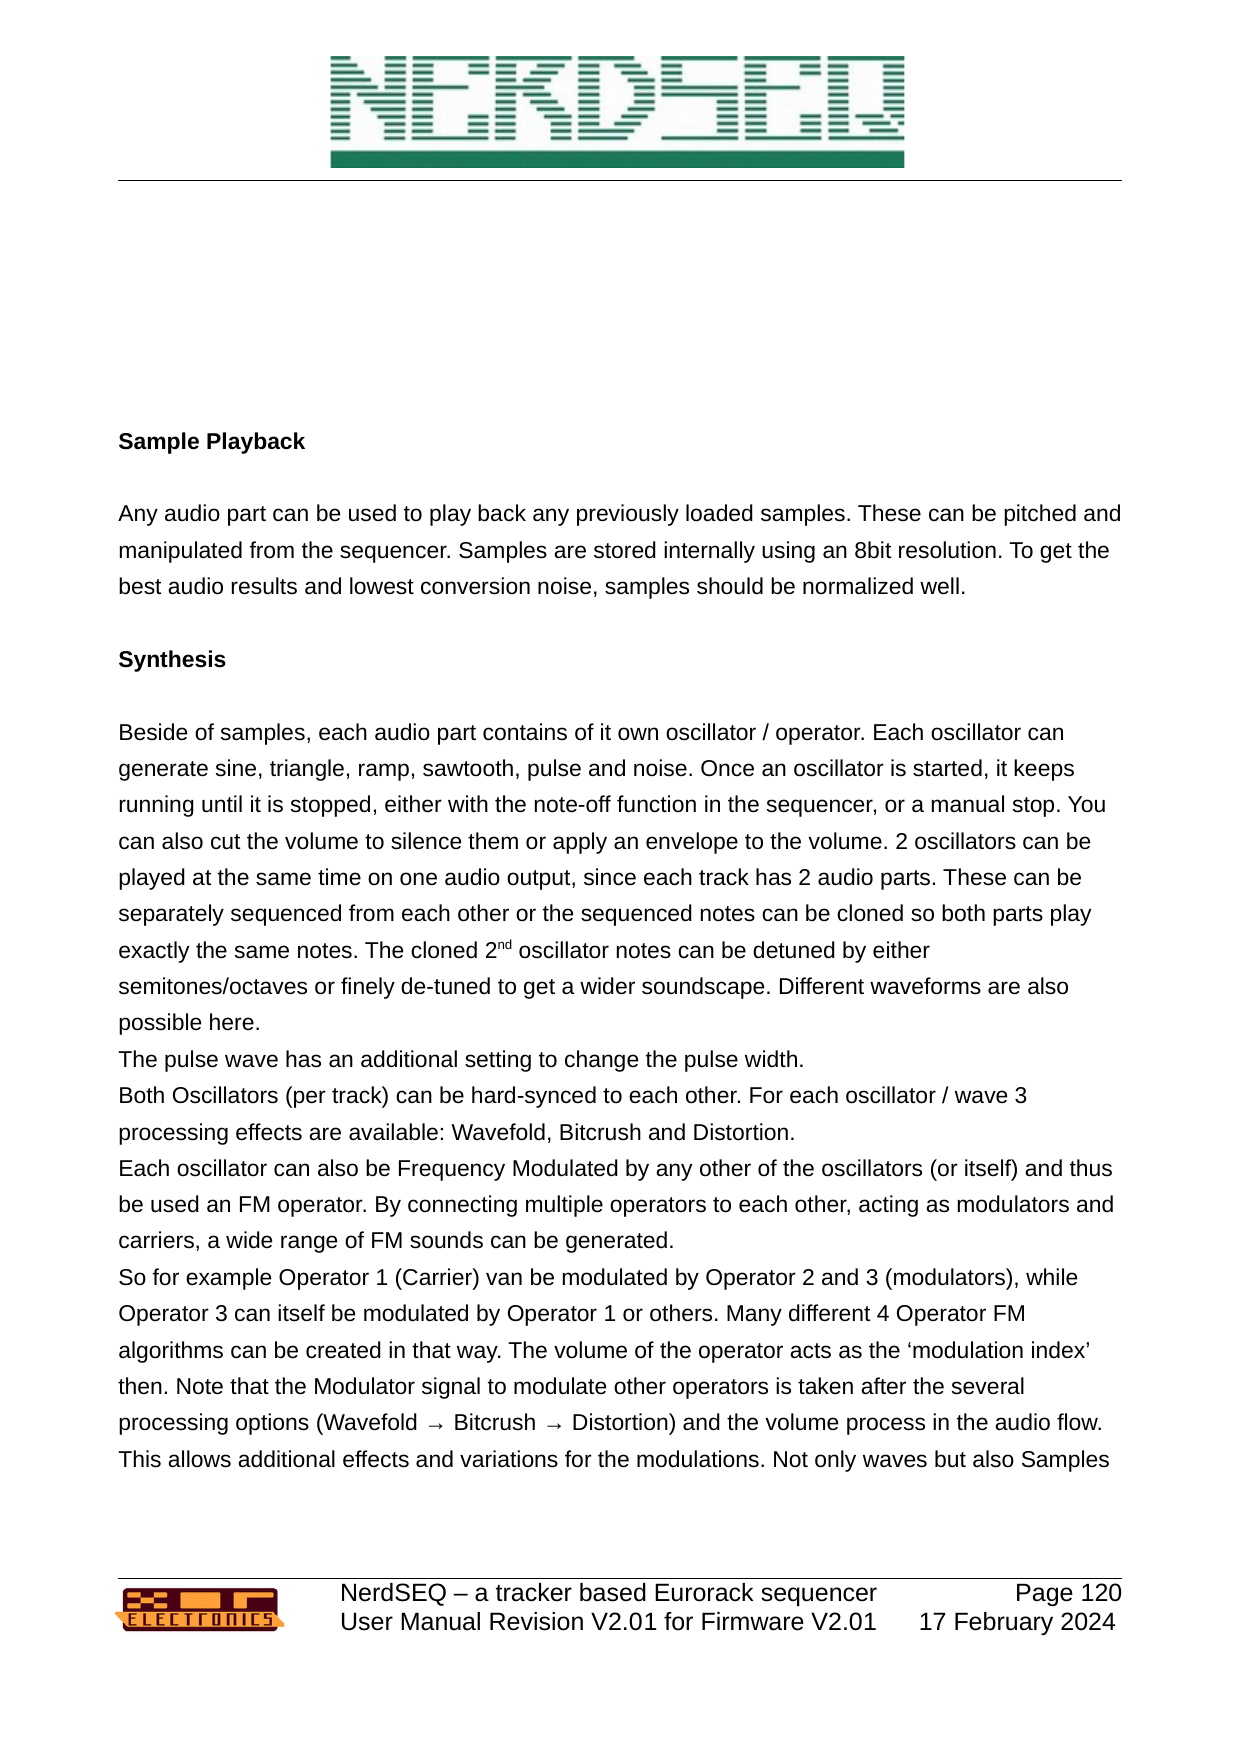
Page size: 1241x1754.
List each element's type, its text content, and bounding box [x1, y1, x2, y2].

text So for example Operator 1 (Carrier) van be modulated by Operator 2 and 3 (modulators), while Operator 3 can itself be modulated by Operator 1 or others. Many different 4 Operator FM algorithms can be created in that way. The volume of the operator acts as the ‘modulation index’ then. Note that the Modulator signal to modulate other operators is taken after the several processing options (Wavefold → Bitcrush → Distortion) and the volume process in the audio flow. This allows additional effects and variations for the modulations. Not only waves but also Samples [118, 1264, 1122, 1472]
text Both Oscillators (per track) can be hard-synced to each other. For each oscillator / wave 3 processing effects are available: Wavefold, Bitcrush and Distortion. [118, 1082, 1122, 1145]
text The pulse wave has an additional setting to change the pulse width. [118, 1046, 1122, 1072]
text Beside of samples, each audio part contains of it own oscillator / operator. Each oscillator can generate sine, triangle, ramp, sawtooth, pulse and noise. Once an oscillator is started, it keeps running until it is stopped, either with the note-off function in the sequencer, or a manual stop. You can also cut the volume to silence them or apply an envelope to the volume. 2 oscillators can be played at the same time on one audio output, since each track has 2 audio parts. These can be separately sequenced from each other or the sequenced notes can be cloned so both parts play exactly the same notes. The cloned 2nd oscillator notes can be detuned by either semitones/octaves or finely de-tuned to get a wider soundscape. Different waveforms are also possible here. [118, 718, 1122, 1036]
text Each oscillator can also be Frequency Modulated by any other of the oscillators (or itself) and thus be used an FM operator. By connecting multiple operators to each other, acting as modulators and carriers, a wide range of FM sounds can be generated. [118, 1155, 1122, 1254]
picture [115, 1584, 285, 1634]
text Any audio part can be used to play back any previously loaded samples. These can be pitched and manipulated from the sequencer. Samples are stored internally using an 8bit resolution. To get the best audio results and lowest conversion noise, samples should be normalized well. [118, 500, 1122, 599]
picture [330, 56, 905, 168]
text Sample Playback [118, 428, 1122, 454]
text Synthesis [118, 646, 1122, 672]
